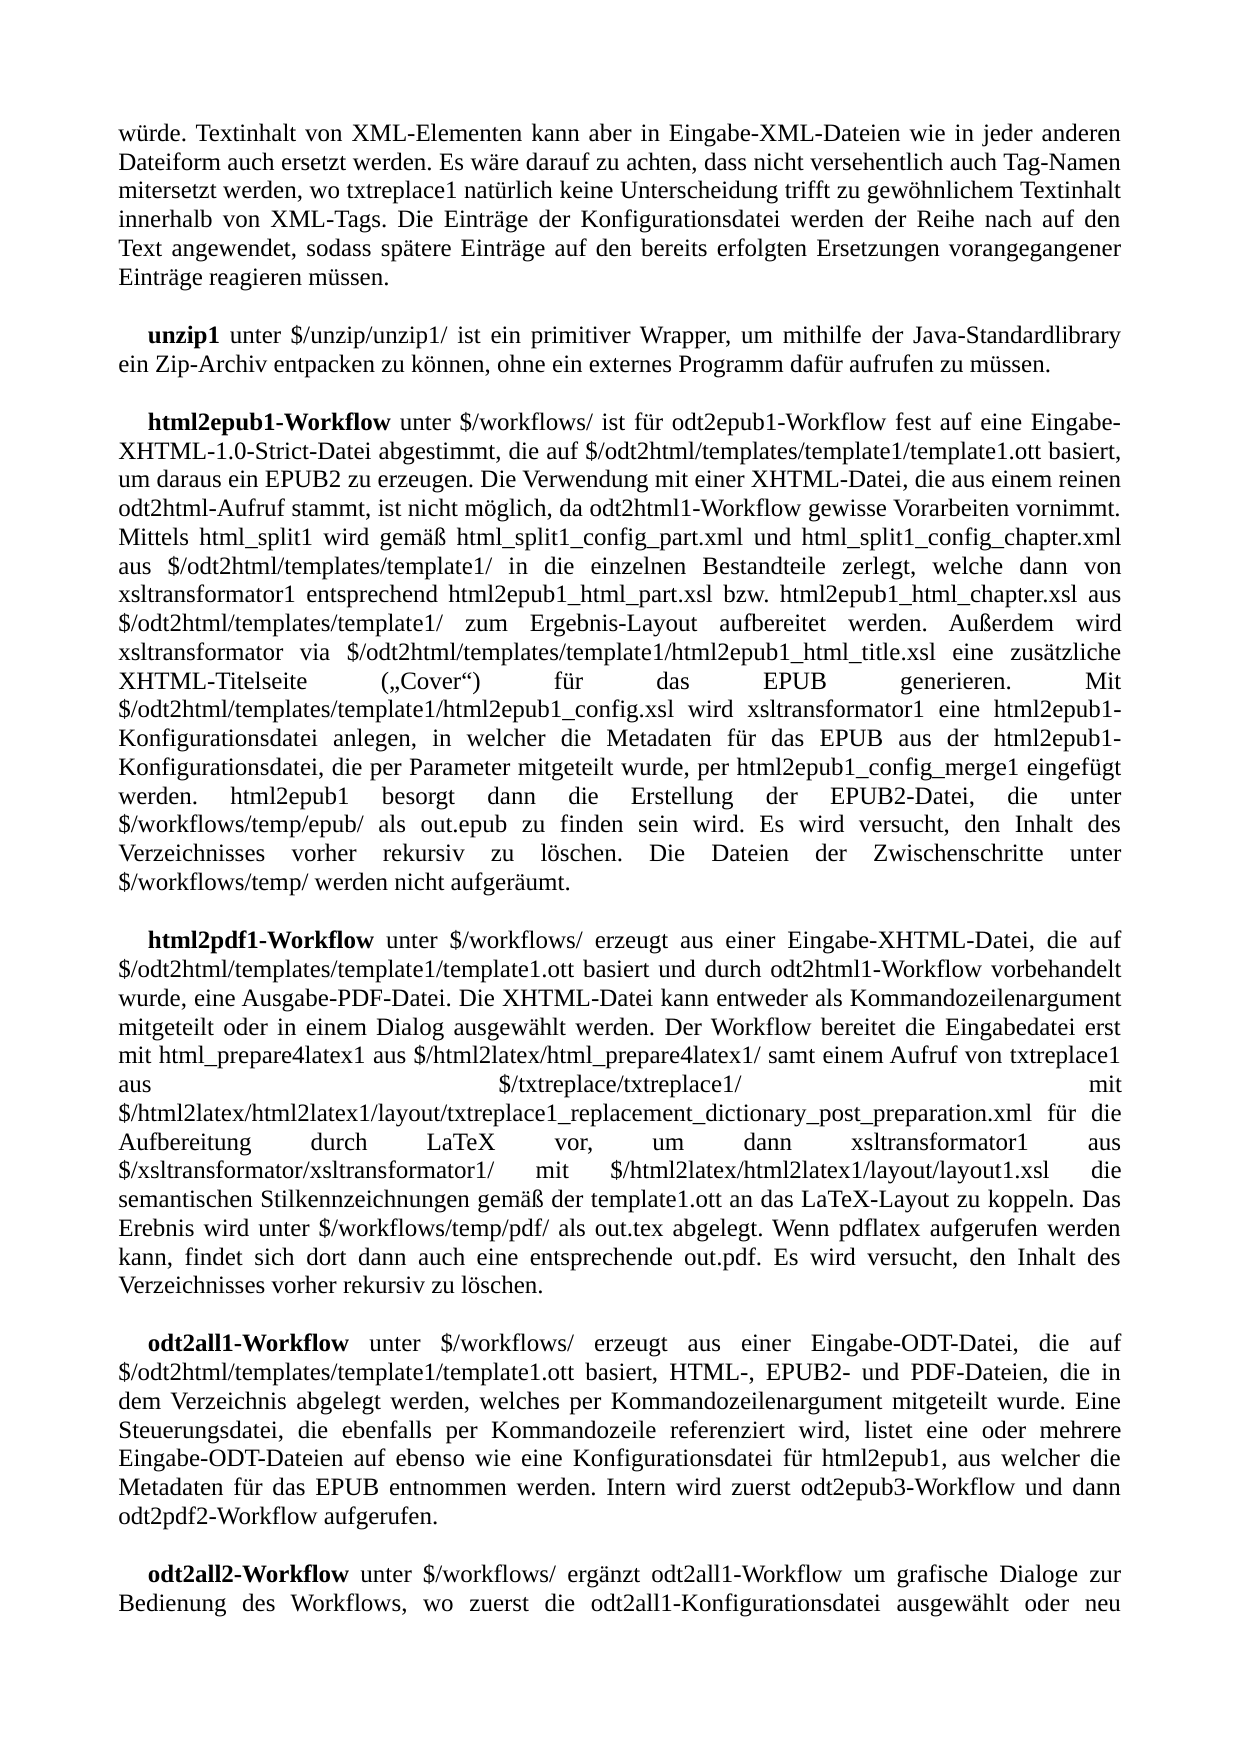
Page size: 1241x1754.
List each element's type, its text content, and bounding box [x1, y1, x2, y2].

text unzip1 unter $/unzip/unzip1/ ist ein primitiver Wrapper, um mithilfe der Java-Standardlibrary ein Zip-Archiv entpacken zu können, ohne ein externes Programm dafür aufrufen zu müssen. [118, 320, 1122, 378]
text odt2all1-Workflow unter $/workflows/ erzeugt aus einer Eingabe-ODT-Datei, die auf $/odt2html/templates/template1/template1.ott basiert, HTML-, EPUB2- und PDF-Dateien, die in dem Verzeichnis abgelegt werden, welches per Kommandozeilenargument mitgeteilt wurde. Eine Steuerungsdatei, die ebenfalls per Kommandozeile referenziert wird, listet eine oder mehrere Eingabe-ODT-Dateien auf ebenso wie eine Konfigurationsdatei für html2epub1, aus welcher die Metadaten für das EPUB entnommen werden. Intern wird zuerst odt2epub3-Workflow und dann odt2pdf2-Workflow aufgerufen. [118, 1328, 1122, 1530]
text odt2all2-Workflow unter $/workflows/ ergänzt odt2all1-Workflow um grafische Dialoge zur Bedienung des Workflows, wo zuerst die odt2all1-Konfigurationsdatei ausgewählt oder neu [118, 1559, 1122, 1617]
text html2epub1-Workflow unter $/workflows/ ist für odt2epub1-Workflow fest auf eine Eingabe-XHTML-1.0-Strict-Datei abgestimmt, die auf $/odt2html/templates/template1/template1.ott basiert, um daraus ein EPUB2 zu erzeugen. Die Verwendung mit einer XHTML-Datei, die aus einem reinen odt2html-Aufruf stammt, ist nicht möglich, da odt2html1-Workflow gewisse Vorarbeiten vornimmt. Mittels html_split1 wird gemäß html_split1_config_part.xml und html_split1_config_chapter.xml aus $/odt2html/templates/template1/ in die einzelnen Bestandteile zerlegt, welche dann von xsltransformator1 entsprechend html2epub1_html_part.xsl bzw. html2epub1_html_chapter.xsl aus $/odt2html/templates/template1/ zum Ergebnis-Layout aufbereitet werden. Außerdem wird xsltransformator via $/odt2html/templates/template1/html2epub1_html_title.xsl eine zusätzliche XHTML-Titelseite („Cover“) für das EPUB generieren. Mit $/odt2html/templates/template1/html2epub1_config.xsl wird xsltransformator1 eine html2epub1-Konfigurationsdatei anlegen, in welcher die Metadaten für das EPUB aus der html2epub1-Konfigurationsdatei, die per Parameter mitgeteilt wurde, per html2epub1_config_merge1 eingefügt werden. html2epub1 besorgt dann die Erstellung der EPUB2-Datei, die unter $/workflows/temp/epub/ als out.epub zu finden sein wird. Es wird versucht, den Inhalt des Verzeichnisses vorher rekursiv zu löschen. Die Dateien der Zwischenschritte unter $/workflows/temp/ werden nicht aufgeräumt. [118, 407, 1122, 896]
text html2pdf1-Workflow unter $/workflows/ erzeugt aus einer Eingabe-XHTML-Datei, die auf $/odt2html/templates/template1/template1.ott basiert und durch odt2html1-Workflow vorbehandelt wurde, eine Ausgabe-PDF-Datei. Die XHTML-Datei kann entweder als Kommandozeilenargument mitgeteilt oder in einem Dialog ausgewählt werden. Der Workflow bereitet die Eingabedatei erst mit html_prepare4latex1 aus $/html2latex/html_prepare4latex1/ samt einem Aufruf von txtreplace1 aus $/txtreplace/txtreplace1/ mit $/html2latex/html2latex1/layout/txtreplace1_replacement_dictionary_post_preparation.xml für die Aufbereitung durch LaTeX vor, um dann xsltransformator1 aus $/xsltransformator/xsltransformator1/ mit $/html2latex/html2latex1/layout/layout1.xsl die semantischen Stilkennzeichnungen gemäß der template1.ott an das LaTeX-Layout zu koppeln. Das Erebnis wird unter $/workflows/temp/pdf/ als out.tex abgelegt. Wenn pdflatex aufgerufen werden kann, findet sich dort dann auch eine entsprechende out.pdf. Es wird versucht, den Inhalt des Verzeichnisses vorher rekursiv zu löschen. [118, 925, 1122, 1299]
text würde. Textinhalt von XML-Elementen kann aber in Eingabe-XML-Dateien wie in jeder anderen Dateiform auch ersetzt werden. Es wäre darauf zu achten, dass nicht versehentlich auch Tag-Namen mitersetzt werden, wo txtreplace1 natürlich keine Unterscheidung trifft zu gewöhnlichem Textinhalt innerhalb von XML-Tags. Die Einträge der Konfigurationsdatei werden der Reihe nach auf den Text angewendet, sodass spätere Einträge auf den bereits erfolgten Ersetzungen vorangegangener Einträge reagieren müssen. [118, 118, 1122, 291]
